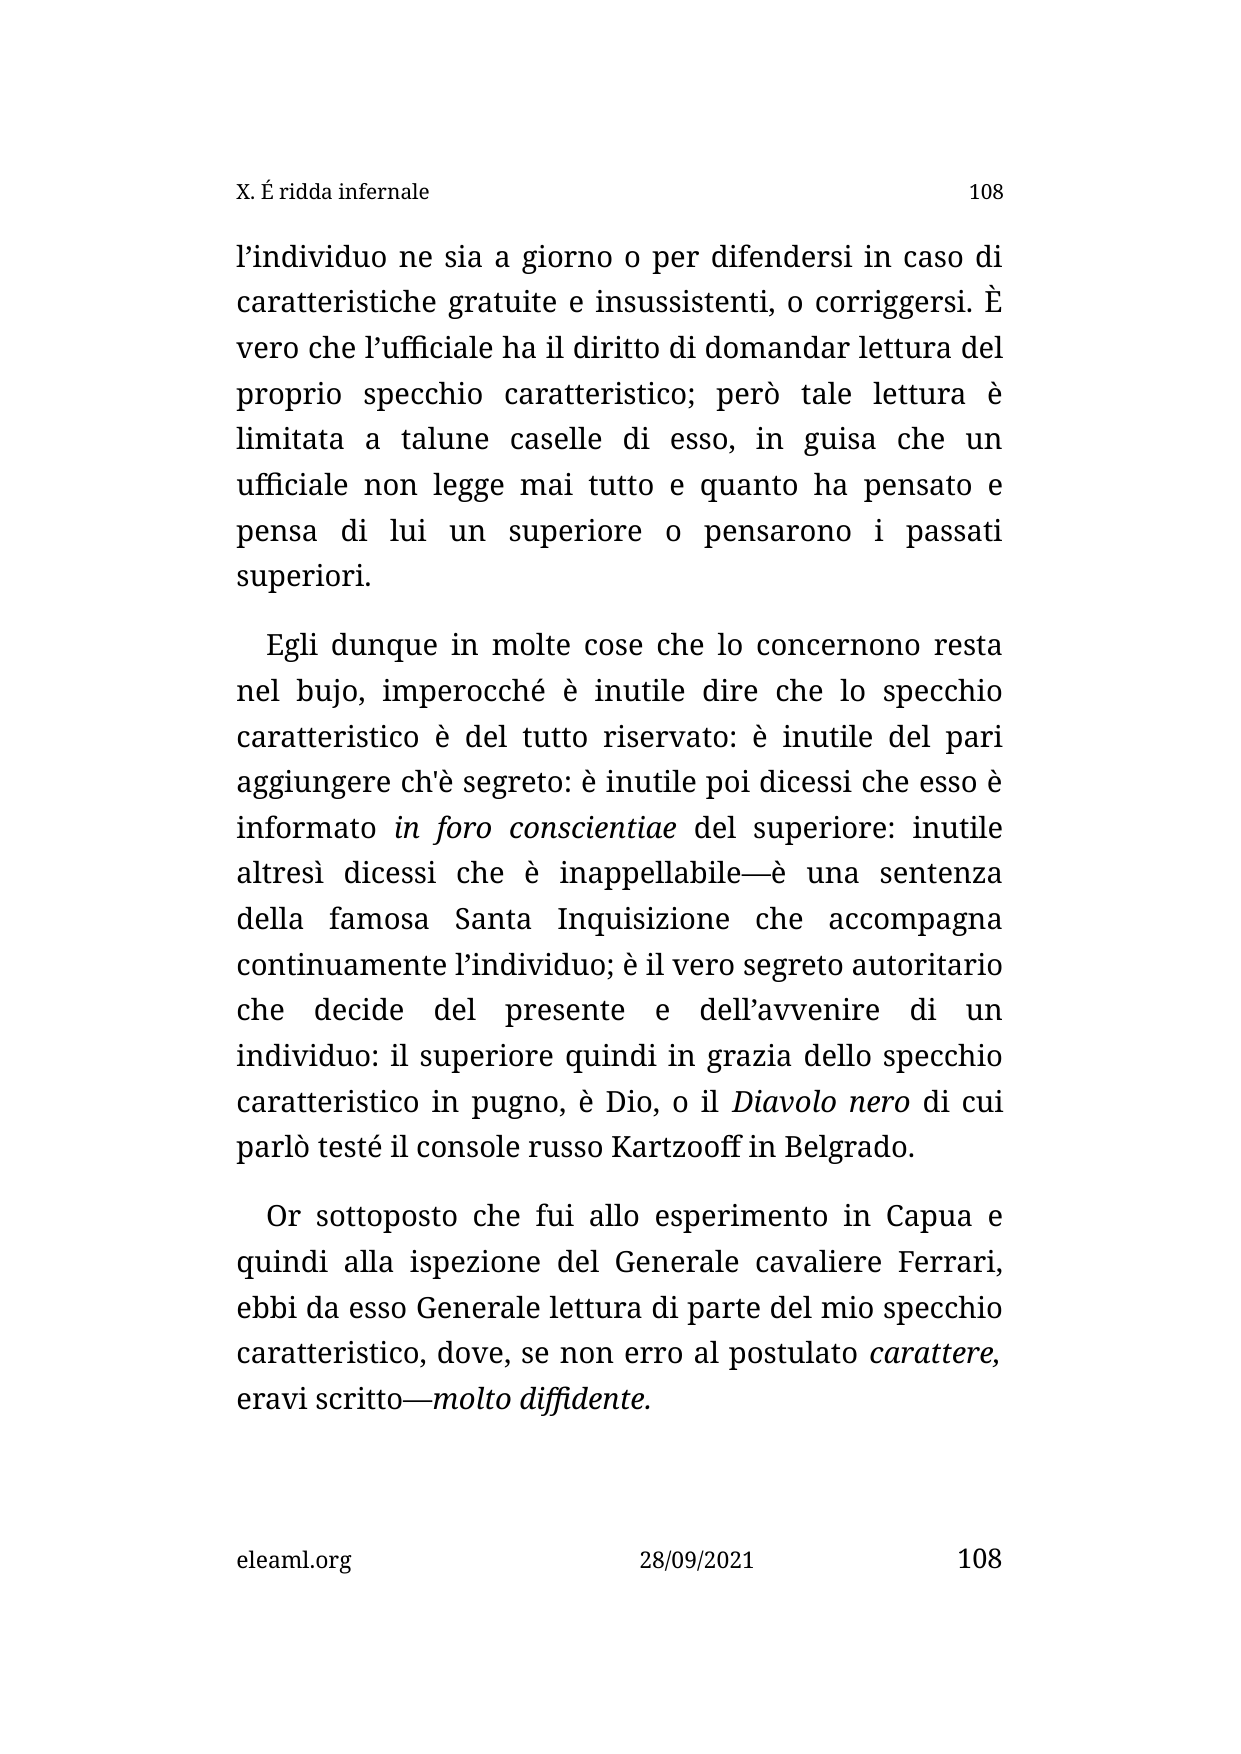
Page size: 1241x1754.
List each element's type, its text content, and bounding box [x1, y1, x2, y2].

text Egli dunque in molte cose che lo concernono resta nel bujo, imperocché è inutile dire che lo specchio caratteristico è del tutto riservato: è inutile del pari aggiungere ch'è segreto: è inutile poi dicessi che esso è informato in foro conscientiae del superiore: inutile altresì dicessi che è inappellabile—è una sentenza della famosa Santa Inquisizione che accompagna continuamente l’individuo; è il vero segreto autoritario che decide del presente e dell’avvenire di un individuo: il superiore quindi in grazia dello specchio caratteristico in pugno, è Dio, o il Diavolo nero di cui parlò testé il console russo Kartzooff in Belgrado. [236, 625, 1004, 1166]
text Or sottoposto che fui allo esperimento in Capua e quindi alla ispezione del Generale cavaliere Ferrari, ebbi da esso Generale lettura di parte del mio specchio caratteristico, dove, se non erro al postulato carattere, eravi scritto—molto diffidente. [236, 1196, 1004, 1418]
text l’individuo ne sia a giorno o per difendersi in caso di caratteristiche gratuite e insussistenti, o corriggersi. È vero che l’ufficiale ha il diritto di domandar lettura del proprio specchio caratteristico; però tale lettura è limitata a talune caselle di esso, in guisa che un ufficiale non legge mai tutto e quanto ha pensato e pensa di lui un superiore o pensarono i passati superiori. [236, 236, 1004, 595]
